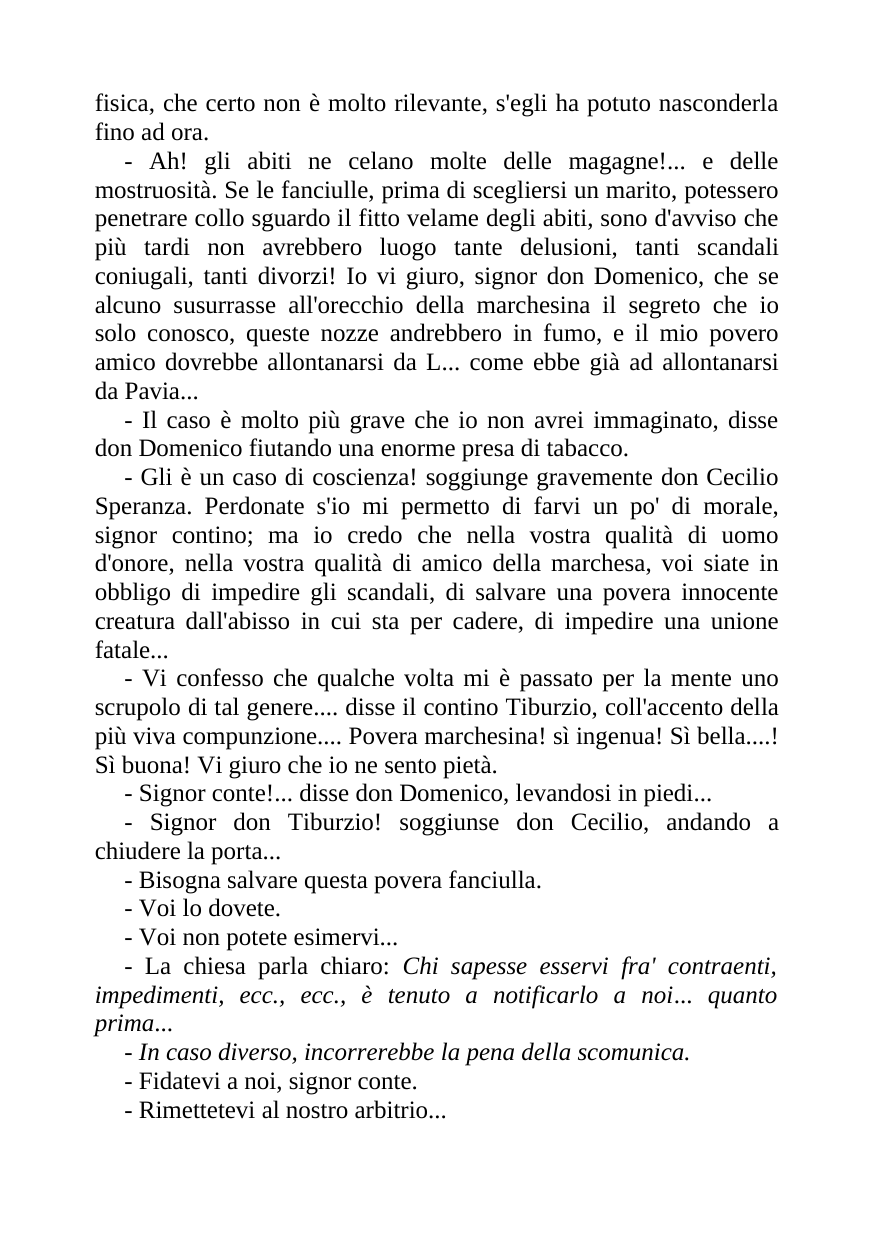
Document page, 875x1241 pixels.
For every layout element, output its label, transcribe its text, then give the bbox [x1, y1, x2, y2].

text - Signor conte!... disse don Domenico, levandosi in piedi... [94, 778, 779, 807]
text - Signor don Tiburzio! soggiunse don Cecilio, andando a chiudere la porta... [94, 807, 779, 865]
text - In caso diverso, incorrerebbe la pena della scomunica. [94, 1037, 779, 1066]
text - Il caso è molto più grave che io non avrei immaginato, disse don Domenico fiutando una enorme presa di tabacco. [94, 405, 779, 462]
text - Rimettetevi al nostro arbitrio... [94, 1095, 779, 1123]
text - Voi lo dovete. [94, 893, 779, 922]
text - Voi non potete esimervi... [94, 922, 779, 951]
text - La chiesa parla chiaro: Chi sapesse esservi fra' contraenti, impedimenti, ecc., ecc., è tenuto a notificarlo a noi... quanto prima... [94, 951, 779, 1037]
text - Bisogna salvare questa povera fanciulla. [94, 865, 779, 893]
text - Vi confesso che qualche volta mi è passato per la mente uno scrupolo di tal genere.... disse il contino Tiburzio, coll'accento della più viva compunzione.... Povera marchesina! sì ingenua! Sì bella....! Sì buona! Vi giuro che io ne sento pietà. [94, 663, 779, 778]
text fisica, che certo non è molto rilevante, s'egli ha potuto nasconderla fino ad ora. [94, 88, 779, 146]
text - Gli è un caso di coscienza! soggiunge gravemente don Cecilio Speranza. Perdonate s'io mi permetto di farvi un po' di morale, signor contino; ma io credo che nella vostra qualità di uomo d'onore, nella vostra qualità di amico della marchesa, voi siate in obbligo di impedire gli scandali, di salvare una povera innocente creatura dall'abisso in cui sta per cadere, di impedire una unione fatale... [94, 462, 779, 663]
text - Fidatevi a noi, signor conte. [94, 1066, 779, 1095]
text - Ah! gli abiti ne celano molte delle magagne!... e delle mostruosità. Se le fanciulle, prima di scegliersi un marito, potessero penetrare collo sguardo il fitto velame degli abiti, sono d'avviso che più tardi non avrebbero luogo tante delusioni, tanti scandali coniugali, tanti divorzi! Io vi giuro, signor don Domenico, che se alcuno susurrasse all'orecchio della marchesina il segreto che io solo conosco, queste nozze andrebbero in fumo, e il mio povero amico dovrebbe allontanarsi da L... come ebbe già ad allontanarsi da Pavia... [94, 146, 779, 405]
